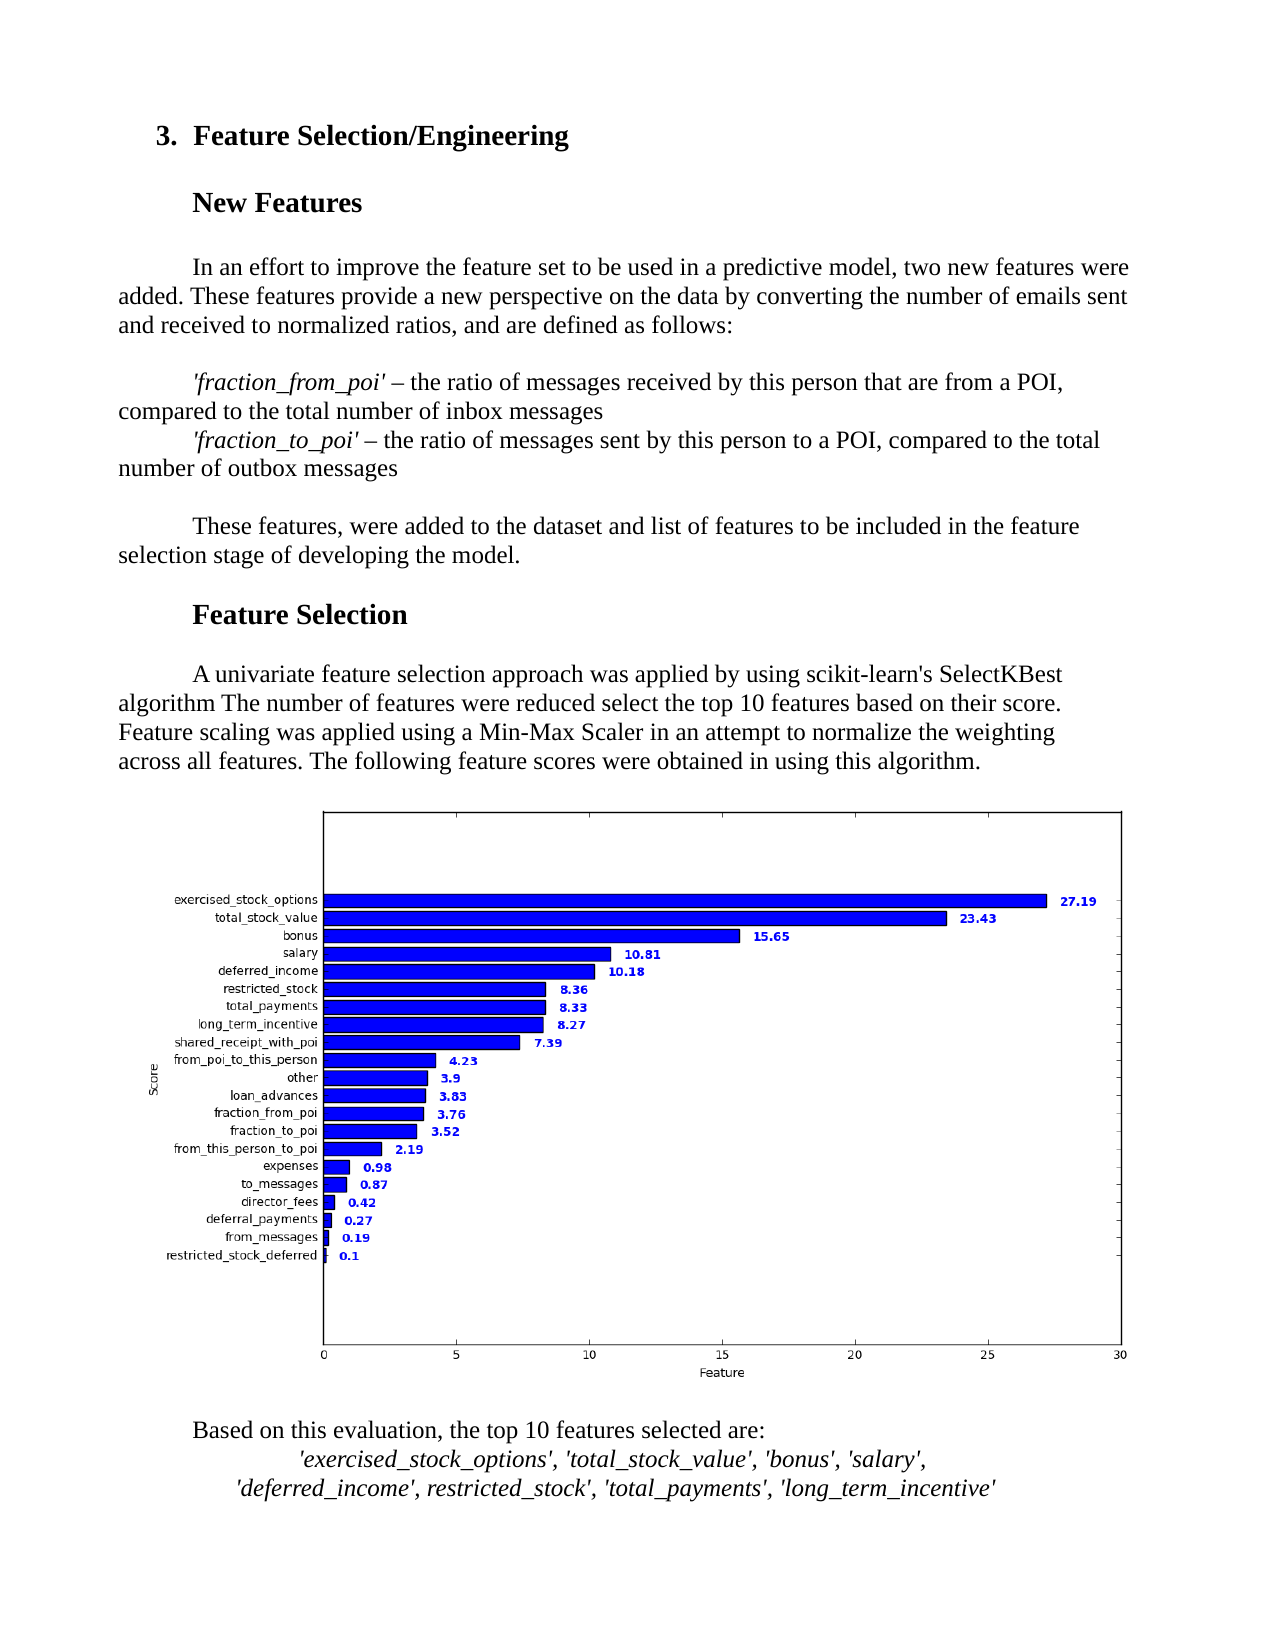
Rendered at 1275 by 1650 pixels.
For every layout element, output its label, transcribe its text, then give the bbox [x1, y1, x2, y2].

text Feature Selection [118, 597, 1115, 631]
text 'exercised_stock_options', 'total_stock_value', 'bonus', 'salary', [118, 1444, 1115, 1473]
list Feature Selection/Engineering [156, 118, 1157, 152]
text 'fraction_to_poi' – the ratio of messages sent by this person to a POI, compared to the total number of outbox messages [118, 425, 1115, 482]
text In an effort to improve the feature set to be used in a predictive model, two new features were added. These features provide a new perspective on the data by converting the number of emails sent and received to normalized ratios, and are defined as follows: [118, 252, 1157, 338]
text 'fraction_from_poi' – the ratio of messages received by this person that are from a POI, compared to the total number of inbox messages [118, 367, 1115, 425]
text New Features [118, 185, 1157, 219]
text Based on this evaluation, the top 10 features selected are: [118, 1415, 1115, 1444]
picture [139, 803, 1136, 1387]
text These features, were added to the dataset and list of features to be included in the feature selection stage of developing the model. [118, 511, 1115, 568]
text 'deferred_income', restricted_stock', 'total_payments', 'long_term_incentive' [118, 1473, 1115, 1502]
text A univariate feature selection approach was applied by using scikit-learn's SelectKBest algorithm The number of features were reduced select the top 10 features based on their score. Feature scaling was applied using a Min-Max Scaler in an attempt to normalize the weighting across all features. The following feature scores were obtained in using this algorithm. [118, 659, 1115, 774]
